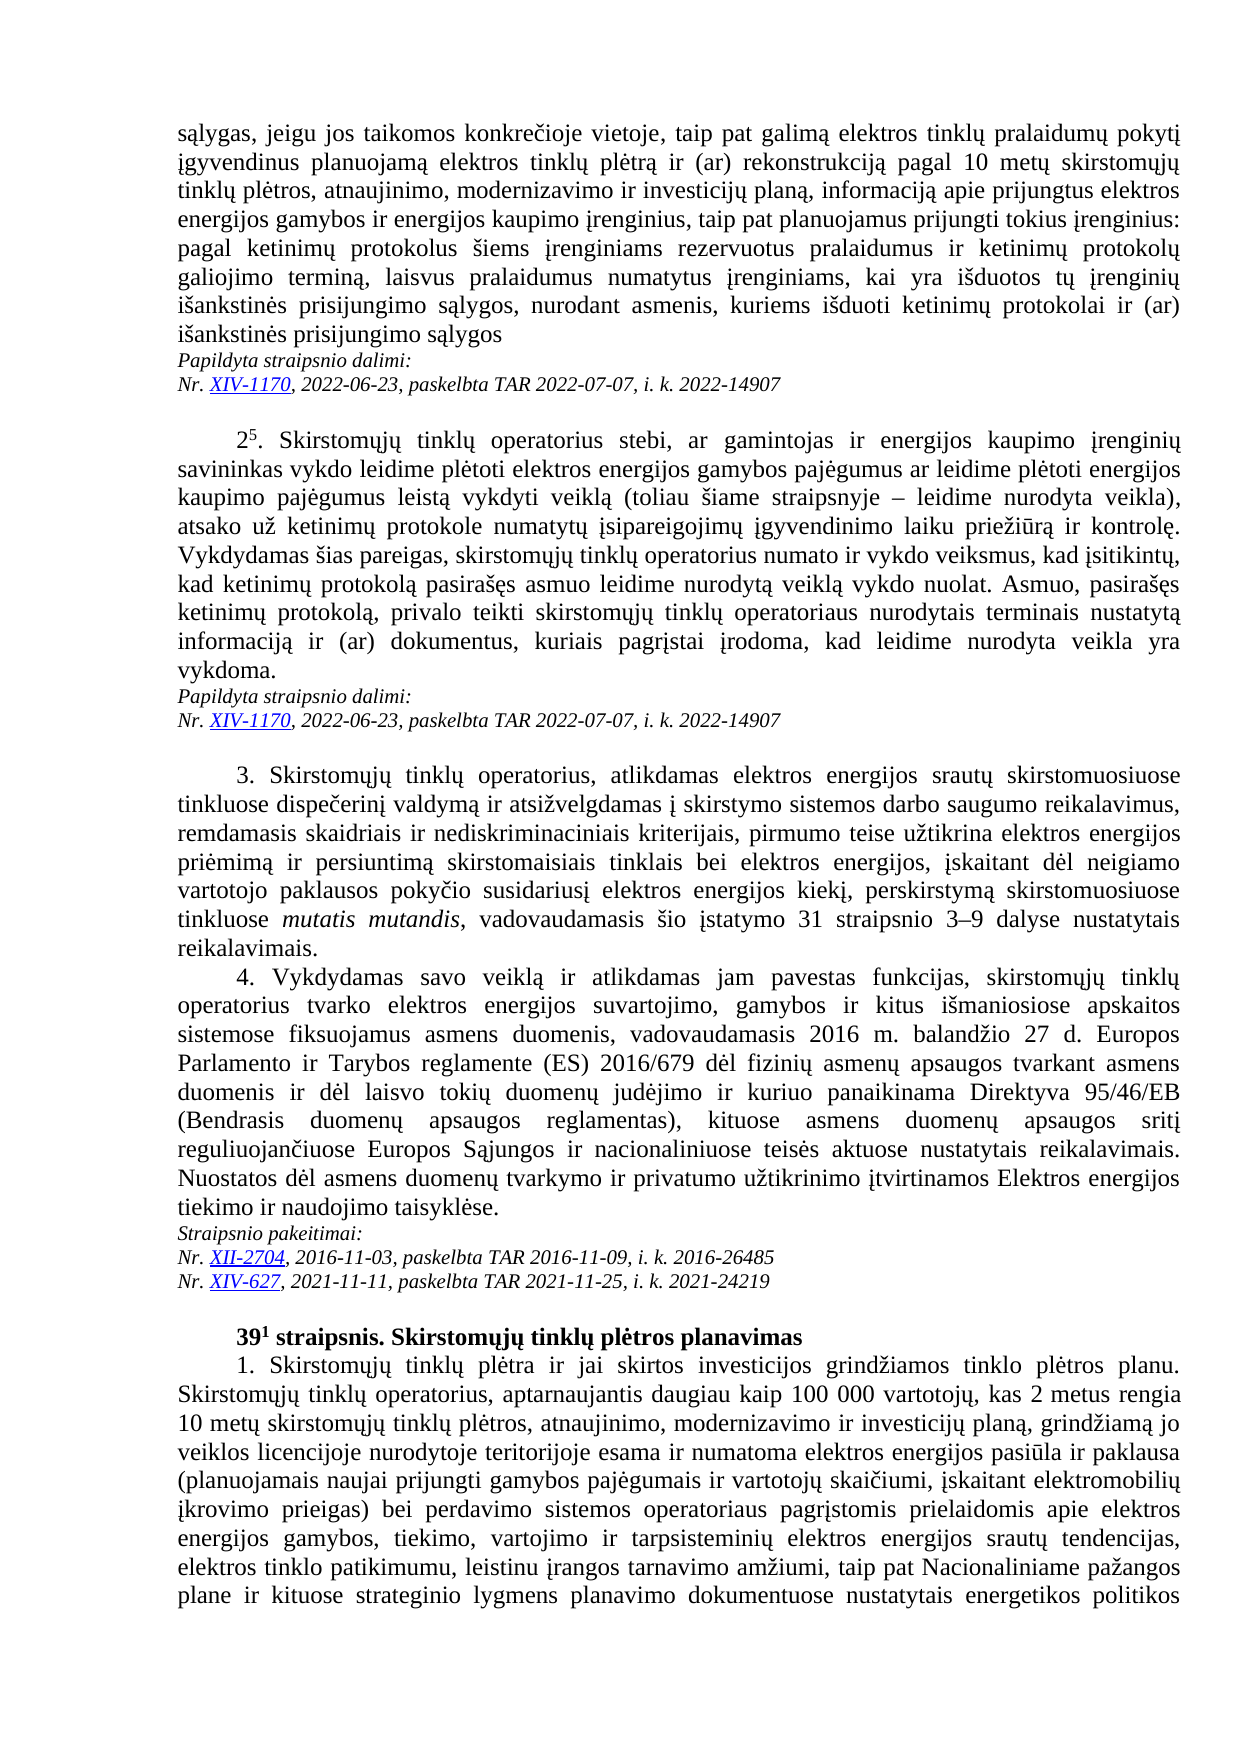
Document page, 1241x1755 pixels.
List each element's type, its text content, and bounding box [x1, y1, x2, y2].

text Nr. XIV-1170, 2022-06-23, paskelbta TAR 2022-07-07, i. k. 2022-14907 [177, 708, 1181, 732]
text 1. Skirstomųjų tinklų plėtra ir jai skirtos investicijos grindžiamos tinklo plėtros planu. Skirstomųjų tinklų operatorius, aptarnaujantis daugiau kaip 100 000 vartotojų, kas 2 metus rengia 10 metų skirstomųjų tinklų plėtros, atnaujinimo, modernizavimo ir investicijų planą, grindžiamą jo veiklos licencijoje nurodytoje teritorijoje esama ir numatoma elektros energijos pasiūla ir paklausa (planuojamais naujai prijungti gamybos pajėgumais ir vartotojų skaičiumi, įskaitant elektromobilių įkrovimo prieigas) bei perdavimo sistemos operatoriaus pagrįstomis prielaidomis apie elektros energijos gamybos, tiekimo, vartojimo ir tarpsisteminių elektros energijos srautų tendencijas, elektros tinklo patikimumu, leistinu įrangos tarnavimo amžiumi, taip pat Nacionaliniame pažangos plane ir kituose strateginio lygmens planavimo dokumentuose nustatytais energetikos politikos [177, 1350, 1181, 1609]
text sąlygas, jeigu jos taikomos konkrečioje vietoje, taip pat galimą elektros tinklų pralaidumų pokytį įgyvendinus planuojamą elektros tinklų plėtrą ir (ar) rekonstrukciją pagal 10 metų skirstomųjų tinklų plėtros, atnaujinimo, modernizavimo ir investicijų planą, informaciją apie prijungtus elektros energijos gamybos ir energijos kaupimo įrenginius, taip pat planuojamus prijungti tokius įrenginius: pagal ketinimų protokolus šiems įrenginiams rezervuotus pralaidumus ir ketinimų protokolų galiojimo terminą, laisvus pralaidumus numatytus įrenginiams, kai yra išduotos tų įrenginių išankstinės prisijungimo sąlygos, nurodant asmenis, kuriems išduoti ketinimų protokolai ir (ar) išankstinės prisijungimo sąlygos [177, 118, 1181, 348]
text Nr. XIV-1170, 2022-06-23, paskelbta TAR 2022-07-07, i. k. 2022-14907 [177, 372, 1181, 396]
text Nr. XIV-627, 2021-11-11, paskelbta TAR 2021-11-25, i. k. 2021-24219 [177, 1269, 1181, 1293]
text Straipsnio pakeitimai: [177, 1221, 1181, 1245]
text Papildyta straipsnio dalimi: [177, 684, 1181, 708]
text Nr. XII-2704, 2016-11-03, paskelbta TAR 2016-11-09, i. k. 2016-26485 [177, 1245, 1181, 1269]
text 25. Skirstomųjų tinklų operatorius stebi, ar gamintojas ir energijos kaupimo įrenginių savininkas vykdo leidime plėtoti elektros energijos gamybos pajėgumus ar leidime plėtoti energijos kaupimo pajėgumus leistą vykdyti veiklą (toliau šiame straipsnyje – leidime nurodyta veikla), atsako už ketinimų protokole numatytų įsipareigojimų įgyvendinimo laiku priežiūrą ir kontrolę. Vykdydamas šias pareigas, skirstomųjų tinklų operatorius numato ir vykdo veiksmus, kad įsitikintų, kad ketinimų protokolą pasirašęs asmuo leidime nurodytą veiklą vykdo nuolat. Asmuo, pasirašęs ketinimų protokolą, privalo teikti skirstomųjų tinklų operatoriaus nurodytais terminais nustatytą informaciją ir (ar) dokumentus, kuriais pagrįstai įrodoma, kad leidime nurodyta veikla yra vykdoma. [177, 425, 1181, 684]
text 4. Vykdydamas savo veiklą ir atlikdamas jam pavestas funkcijas, skirstomųjų tinklų operatorius tvarko elektros energijos suvartojimo, gamybos ir kitus išmaniosiose apskaitos sistemose fiksuojamus asmens duomenis, vadovaudamasis 2016 m. balandžio 27 d. Europos Parlamento ir Tarybos reglamente (ES) 2016/679 dėl fizinių asmenų apsaugos tvarkant asmens duomenis ir dėl laisvo tokių duomenų judėjimo ir kuriuo panaikinama Direktyva 95/46/EB (Bendrasis duomenų apsaugos reglamentas), kituose asmens duomenų apsaugos sritį reguliuojančiuose Europos Sąjungos ir nacionaliniuose teisės aktuose nustatytais reikalavimais. Nuostatos dėl asmens duomenų tvarkymo ir privatumo užtikrinimo įtvirtinamos Elektros energijos tiekimo ir naudojimo taisyklėse. [177, 962, 1181, 1221]
text Papildyta straipsnio dalimi: [177, 348, 1181, 372]
text 3. Skirstomųjų tinklų operatorius, atlikdamas elektros energijos srautų skirstomuosiuose tinkluose dispečerinį valdymą ir atsižvelgdamas į skirstymo sistemos darbo saugumo reikalavimus, remdamasis skaidriais ir nediskriminaciniais kriterijais, pirmumo teise užtikrina elektros energijos priėmimą ir persiuntimą skirstomaisiais tinklais bei elektros energijos, įskaitant dėl neigiamo vartotojo paklausos pokyčio susidariusį elektros energijos kiekį, perskirstymą skirstomuosiuose tinkluose mutatis mutandis, vadovaudamasis šio įstatymo 31 straipsnio 3–9 dalyse nustatytais reikalavimais. [177, 761, 1181, 962]
text 391 straipsnis. Skirstomųjų tinklų plėtros planavimas [177, 1322, 1181, 1350]
